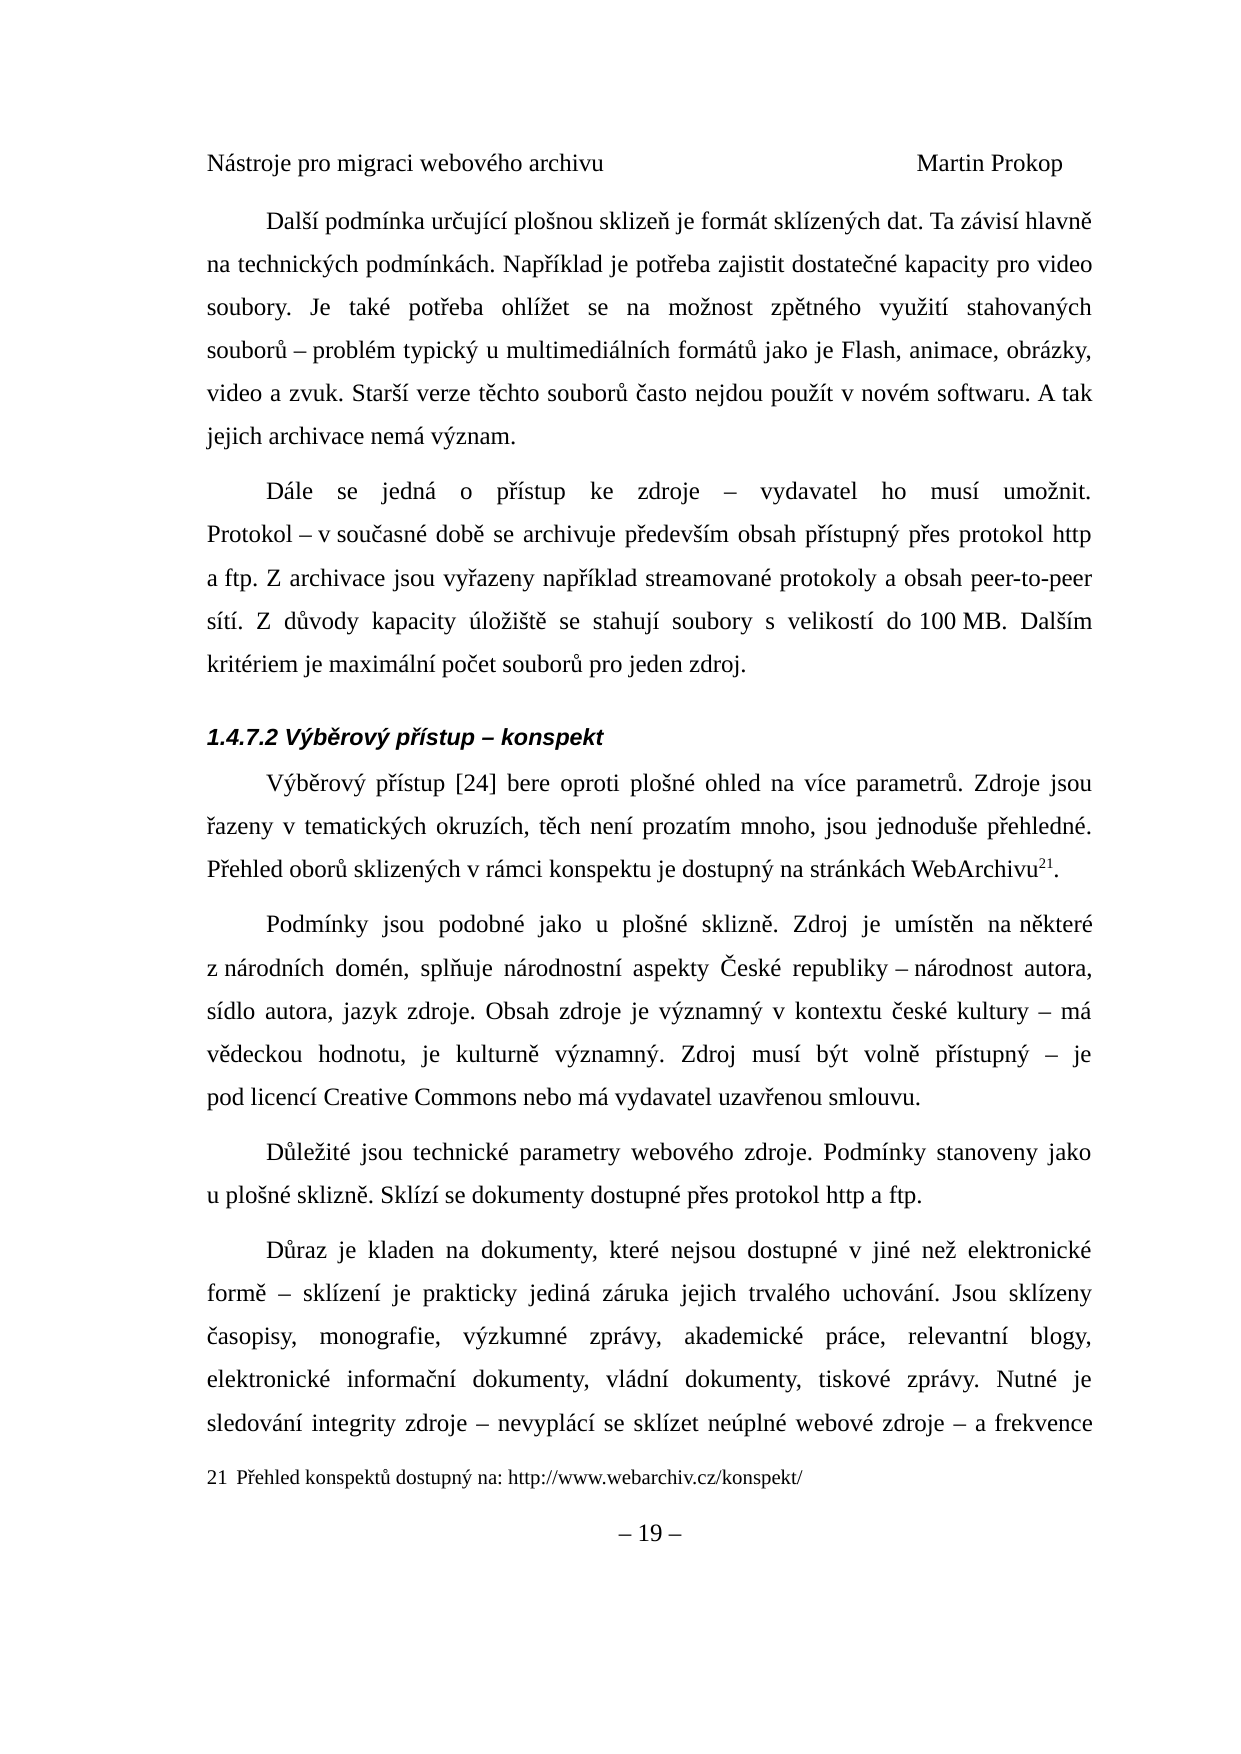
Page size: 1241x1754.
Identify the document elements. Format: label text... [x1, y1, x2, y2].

subtitle 1.4.7.2 Výběrový přístup – konspekt [207, 723, 1093, 750]
text Podmínky jsou podobné jako u plošné sklizně. Zdroj je umístěn na některé z národních domén, splňuje národnostní aspekty České republiky – národnost autora, sídlo autora, jazyk zdroje. Obsah zdroje je významný v kontextu české kultury – má vědeckou hodnotu, je kulturně významný. Zdroj musí být volně přístupný – je pod licencí Creative Commons nebo má vydavatel uzavřenou smlouvu. [207, 909, 1093, 1111]
text Důležité jsou technické parametry webového zdroje. Podmínky stanoveny jako u plošné sklizně. Sklízí se dokumenty dostupné přes protokol http a ftp. [207, 1137, 1093, 1209]
text Dále se jedná o přístup ke zdroje – vydavatel ho musí umožnit. Protokol – v současné době se archivuje především obsah přístupný přes protokol http a ftp. Z archivace jsou vyřazeny například streamované protokoly a obsah peer-to-peer sítí. Z důvody kapacity úložiště se stahují soubory s velikostí do 100 MB. Dalším kritériem je maximální počet souborů pro jeden zdroj. [207, 476, 1093, 678]
text Důraz je kladen na dokumenty, které nejsou dostupné v jiné než elektronické formě – sklízení je prakticky jediná záruka jejich trvalého uchování. Jsou sklízeny časopisy, monografie, výzkumné zprávy, akademické práce, relevantní blogy, elektronické informační dokumenty, vládní dokumenty, tiskové zprávy. Nutné je sledování integrity zdroje – nevyplácí se sklízet neúplné webové zdroje – a frekvence [207, 1235, 1093, 1436]
text Přehled konspektů dostupný na: http://www.webarchiv.cz/konspekt/ [207, 1465, 1093, 1489]
text Výběrový přístup [24] bere oproti plošné ohled na více parametrů. Zdroje jsou řazeny v tematických okruzích, těch není prozatím mnoho, jsou jednoduše přehledné. Přehled oborů sklizených v rámci konspektu je dostupný na stránkách WebArchivu. [207, 768, 1093, 883]
text Další podmínka určující plošnou sklizeň je formát sklízených dat. Ta závisí hlavně na technických podmínkách. Například je potřeba zajistit dostatečné kapacity pro video soubory. Je také potřeba ohlížet se na možnost zpětného využití stahovaných souborů – problém typický u multimediálních formátů jako je Flash, animace, obrázky, video a zvuk. Starší verze těchto souborů často nejdou použít v novém softwaru. A tak jejich archivace nemá význam. [207, 206, 1093, 450]
